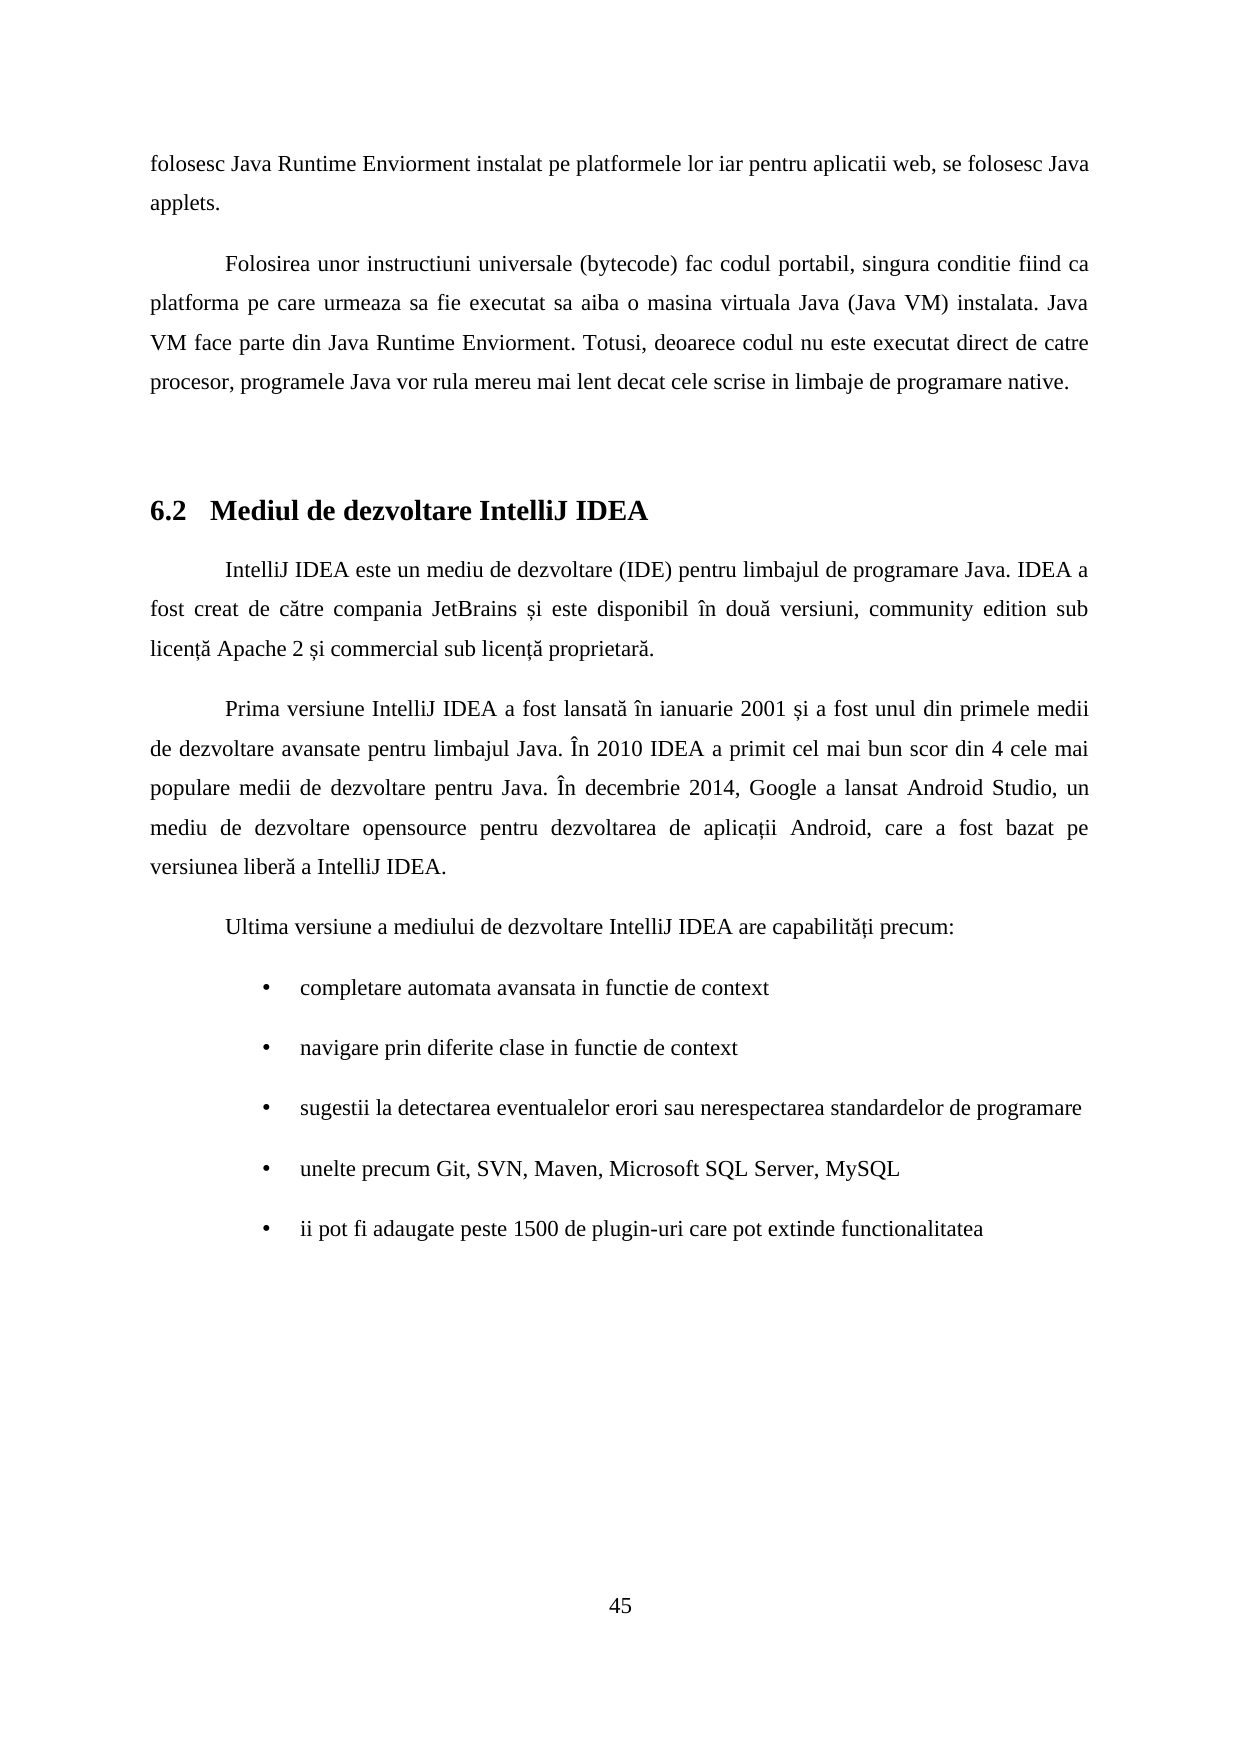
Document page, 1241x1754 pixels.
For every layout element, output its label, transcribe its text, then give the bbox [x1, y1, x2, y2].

text folosesc Java Runtime Enviorment instalat pe platformele lor iar pentru aplicatii web, se folosesc Java applets. [150, 150, 1091, 216]
text IntelliJ IDEA este un mediu de dezvoltare (IDE) pentru limbajul de programare Java. IDEA a fost creat de către compania JetBrains și este disponibil în două versiuni, community edition sub licență Apache 2 și commercial sub licență proprietară. [150, 556, 1091, 661]
list navigare prin diferite clase in functie de context [262, 1034, 1091, 1060]
list sugestii la detectarea eventualelor erori sau nerespectarea standardelor de programare [262, 1094, 1091, 1121]
subtitle Mediul de dezvoltare IntelliJ IDEA [150, 493, 1091, 527]
list unelte precum Git, SVN, Maven, Microsoft SQL Server, MySQL [262, 1154, 1091, 1181]
text Ultima versiune a mediului de dezvoltare IntelliJ IDEA are capabilități precum: [150, 913, 1091, 940]
text Prima versiune IntelliJ IDEA a fost lansată în ianuarie 2001 și a fost unul din primele medii de dezvoltare avansate pentru limbajul Java. În 2010 IDEA a primit cel mai bun scor din 4 cele mai populare medii de dezvoltare pentru Java. În decembrie 2014, Google a lansat Android Studio, un mediu de dezvoltare opensource pentru dezvoltarea de aplicații Android, care a fost bazat pe versiunea liberă a IntelliJ IDEA. [150, 695, 1091, 879]
list ii pot fi adaugate peste 1500 de plugin-uri care pot extinde functionalitatea [262, 1215, 1091, 1241]
list completare automata avansata in functie de context [262, 974, 1091, 1000]
text Folosirea unor instructiuni universale (bytecode) fac codul portabil, singura conditie fiind ca platforma pe care urmeaza sa fie executat sa aiba o masina virtuala Java (Java VM) instalata. Java VM face parte din Java Runtime Enviorment. Totusi, deoarece codul nu este executat direct de catre procesor, programele Java vor rula mereu mai lent decat cele scrise in limbaje de programare native. [150, 250, 1091, 394]
